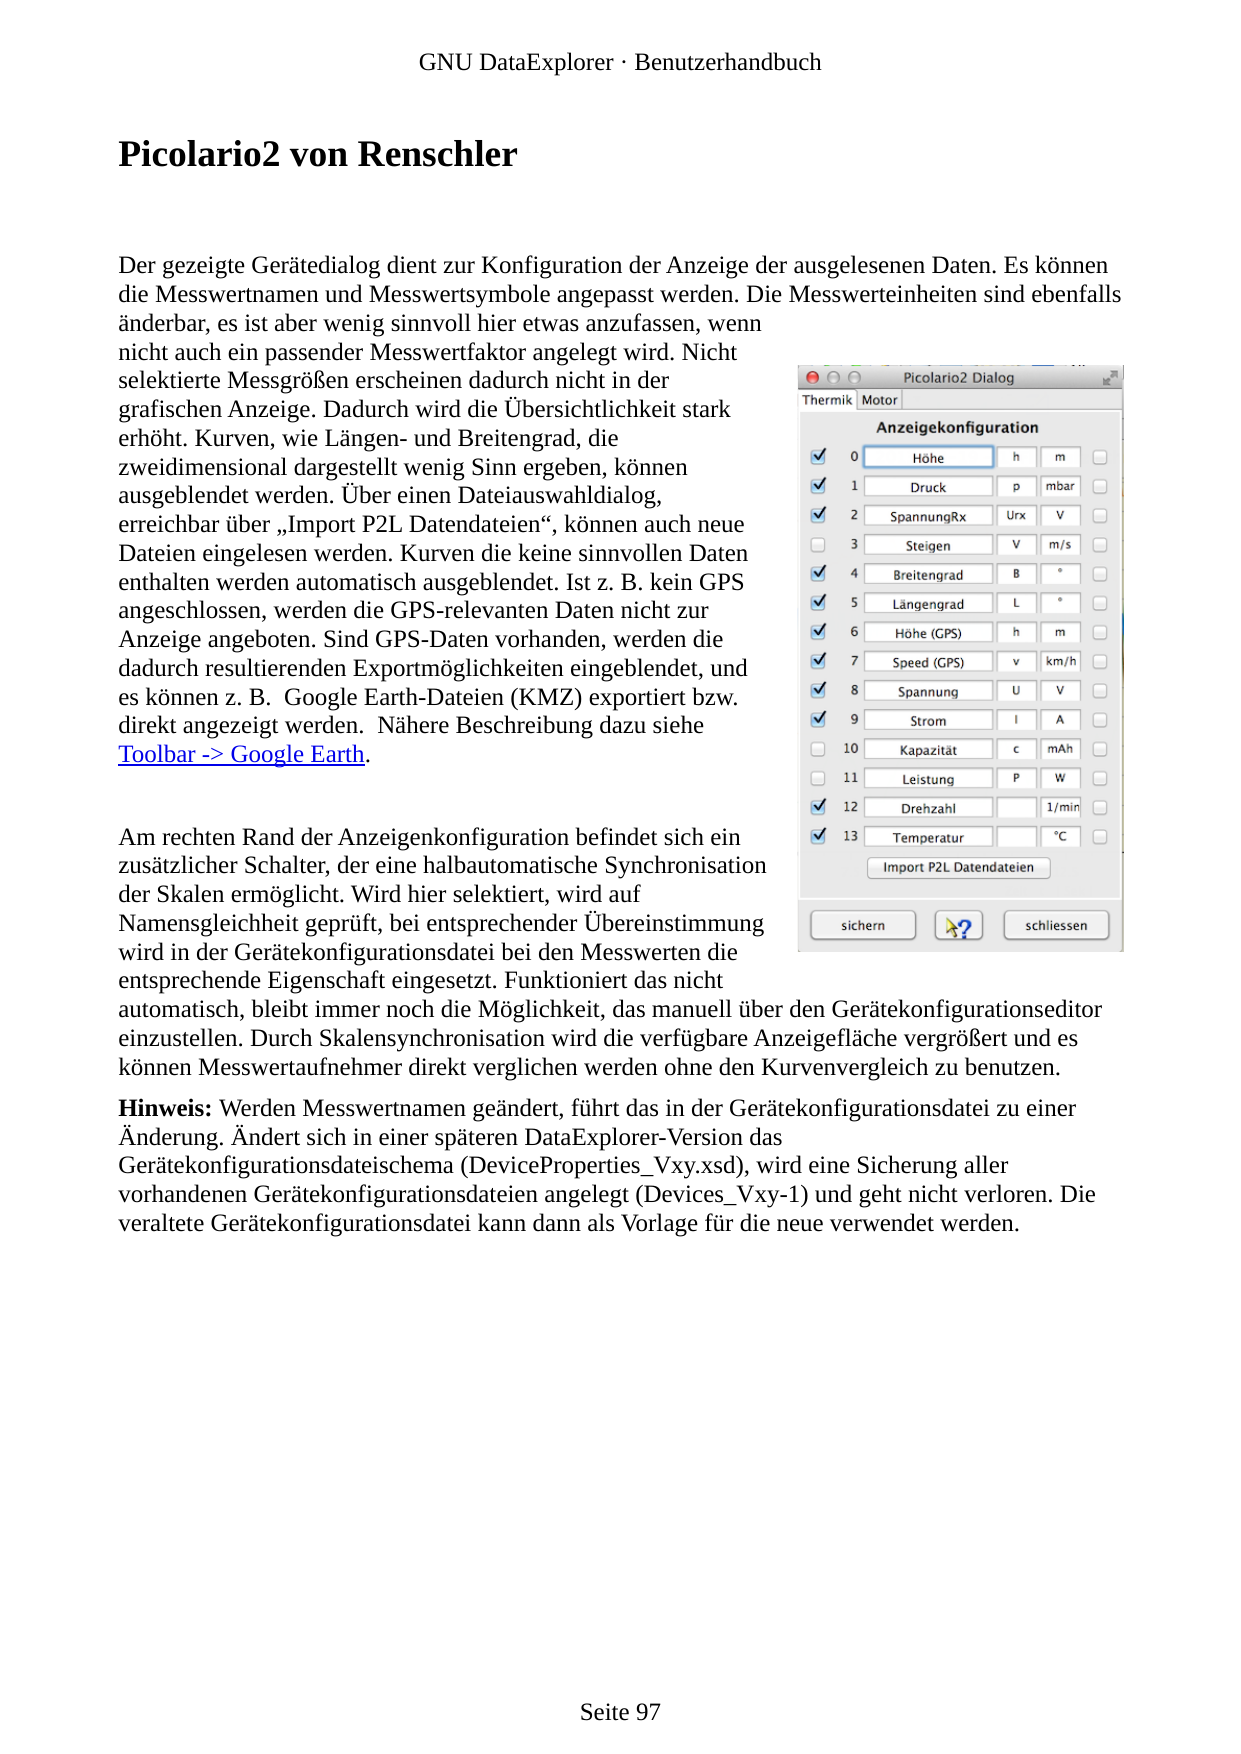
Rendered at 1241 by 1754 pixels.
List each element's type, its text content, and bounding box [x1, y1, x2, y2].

text Der gezeigte Gerätedialog dient zur Konfiguration der Anzeige der ausgelesenen Daten. Es können die Messwertnamen und Messwertsymbole angepasst werden. Die Messwerteinheiten sind ebenfalls änderbar, es ist aber wenig sinnvoll hier etwas anzufassen, wenn nicht auch ein passender Messwertfaktor angelegt wird. Nicht selektierte Messgrößen erscheinen dadurch nicht in der grafischen Anzeige. Dadurch wird die Übersichtlichkeit stark erhöht. Kurven, wie Längen- und Breitengrad, die zweidimensional dargestellt wenig Sinn ergeben, können ausgeblendet werden. Über einen Dateiauswahldialog, erreichbar über „Import P2L Datendateien“, können auch neue Dateien eingelesen werden. Kurven die keine sinnvollen Daten enthalten werden automatisch ausgeblendet. Ist z. B. kein GPS angeschlossen, werden die GPS-relevanten Daten nicht zur Anzeige angeboten. Sind GPS-Daten vorhanden, werden die dadurch resultierenden Exportmöglichkeiten eingeblendet, und es können z. B. Google Earth-Dateien (KMZ) exportiert bzw. direkt angezeigt werden. Nähere Beschreibung dazu siehe Toolbar -> Google Earth. [118, 250, 1122, 768]
subtitle Picolario2 von Renschler [118, 131, 1122, 174]
picture [797, 365, 1124, 952]
text Hinweis: Werden Messwertnamen geändert, führt das in der Gerätekonfigurationsdatei zu einer Änderung. Ändert sich in einer späteren DataExplorer-Version das Gerätekonfigurationsdateischema (DeviceProperties_Vxy.xsd), wird eine Sicherung aller vorhandenen Gerätekonfigurationsdateien angelegt (Devices_Vxy-1) und geht nicht verloren. Die veraltete Gerätekonfigurationsdatei kann dann als Vorlage für die neue verwendet werden. [118, 1093, 1122, 1237]
text Am rechten Rand der Anzeigenkonfiguration befindet sich ein zusätzlicher Schalter, der eine halbautomatische Synchronisation der Skalen ermöglicht. Wird hier selektiert, wird auf Namensgleichheit geprüft, bei entsprechender Übereinstimmung wird in der Gerätekonfigurationsdatei bei den Messwerten die entsprechende Eigenschaft eingesetzt. Funktioniert das nicht automatisch, bleibt immer noch die Möglichkeit, das manuell über den Gerätekonfigurationseditor einzustellen. Durch Skalensynchronisation wird die verfügbare Anzeigefläche vergrößert und es können Messwertaufnehmer direkt verglichen werden ohne den Kurvenvergleich zu benutzen. [118, 822, 1122, 1080]
